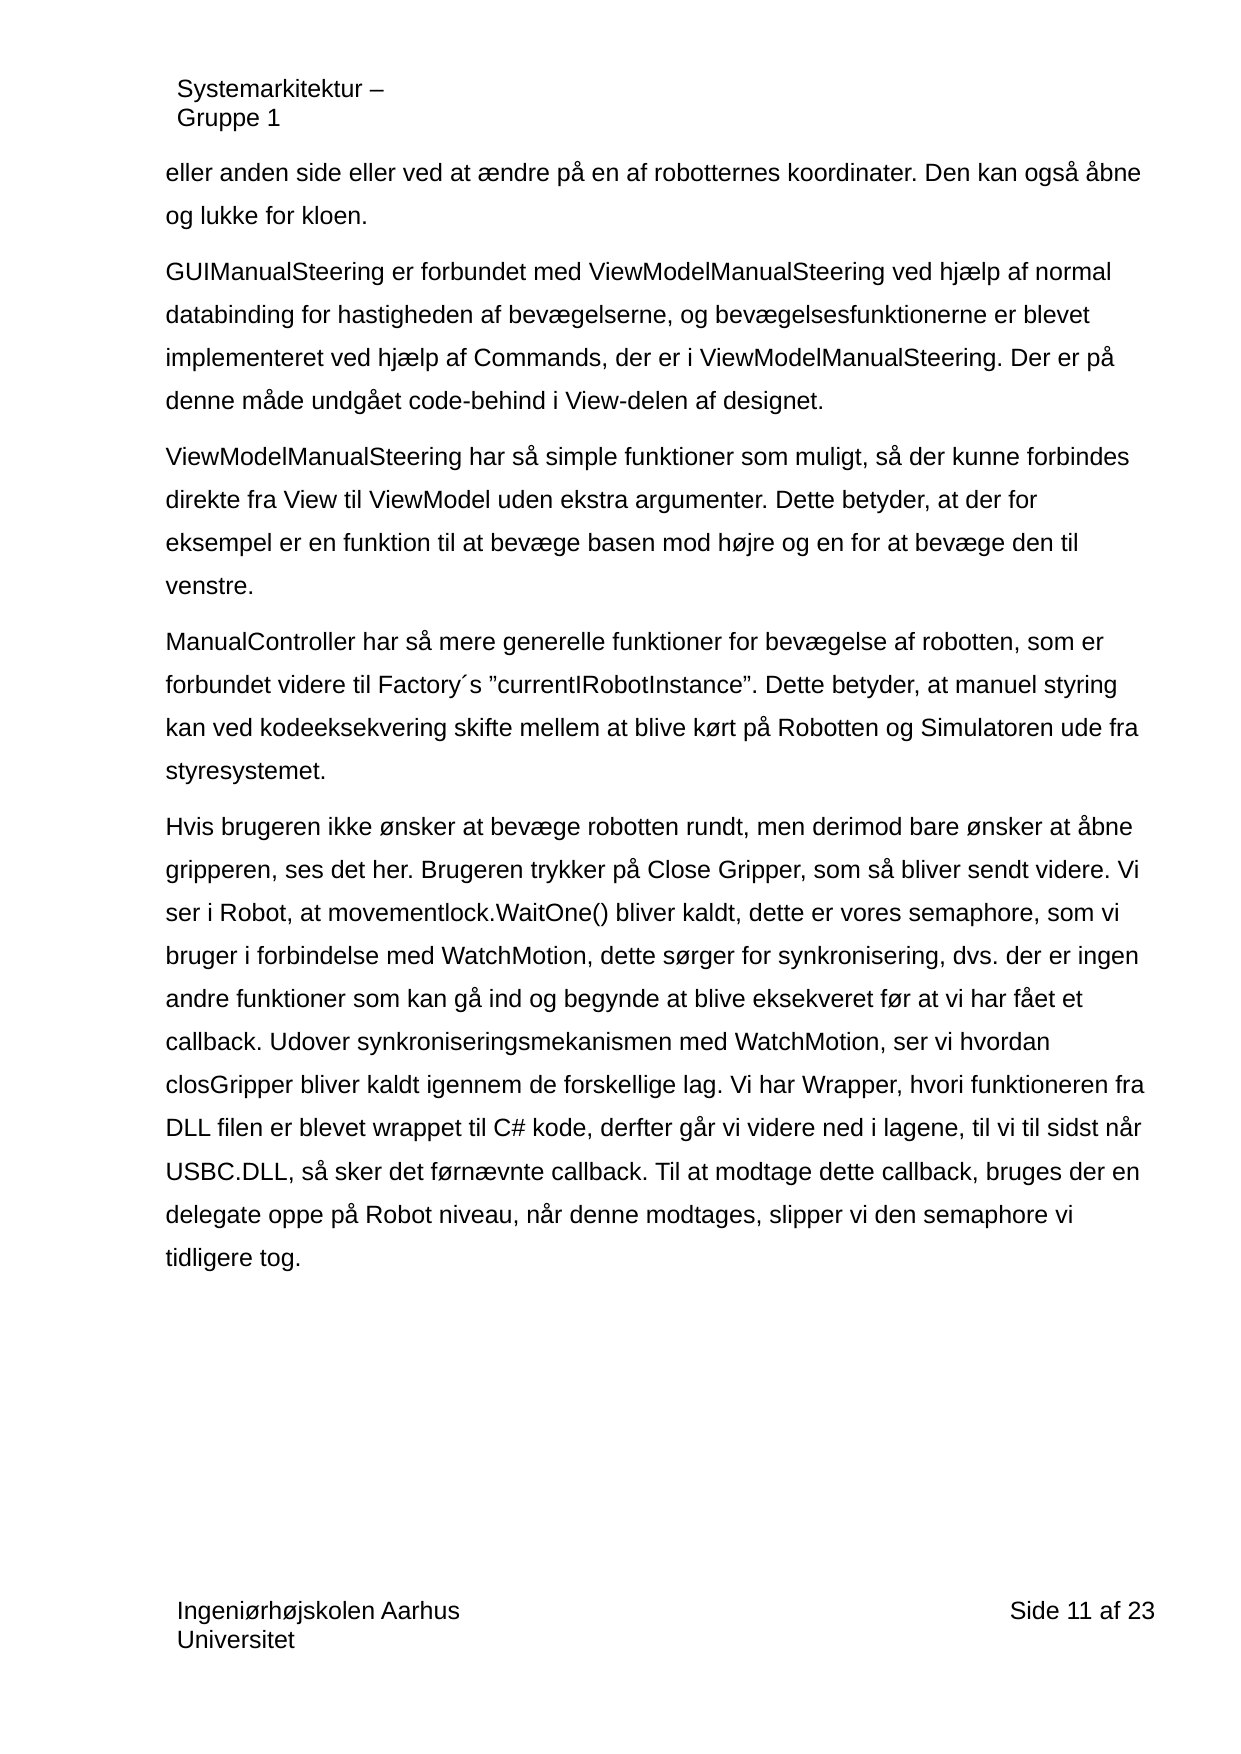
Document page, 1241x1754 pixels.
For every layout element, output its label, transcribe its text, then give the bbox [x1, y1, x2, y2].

text Hvis brugeren ikke ønsker at bevæge robotten rundt, men derimod bare ønsker at åbne gripperen, ses det her. Brugeren trykker på Close Gripper, som så bliver sendt videre. Vi ser i Robot, at movementlock.WaitOne() bliver kaldt, dette er vores semaphore, som vi bruger i forbindelse med WatchMotion, dette sørger for synkronisering, dvs. der er ingen andre funktioner som kan gå ind og begynde at blive eksekveret før at vi har fået et callback. Udover synkroniseringsmekanismen med WatchMotion, ser vi hvordan closGripper bliver kaldt igennem de forskellige lag. Vi har Wrapper, hvori funktioneren fra DLL filen er blevet wrappet til C# kode, derfter går vi videre ned i lagene, til vi til sidst når USBC.DLL, så sker det førnævnte callback. Til at modtage dette callback, bruges der en delegate oppe på Robot niveau, når denne modtages, slipper vi den semaphore vi tidligere tog. [165, 811, 1152, 1271]
text ViewModelManualSteering har så simple funktioner som muligt, så der kunne forbindes direkte fra View til ViewModel uden ekstra argumenter. Dette betyder, at der for eksempel er en funktion til at bevæge basen mod højre og en for at bevæge den til venstre. [165, 441, 1152, 599]
text GUIManualSteering er forbundet med ViewModelManualSteering ved hjælp af normal databinding for hastigheden af bevægelserne, og bevægelsesfunktionerne er blevet implementeret ved hjælp af Commands, der er i ViewModelManualSteering. Der er på denne måde undgået code-behind i View-delen af designet. [165, 256, 1152, 414]
text ManualController har så mere generelle funktioner for bevægelse af robotten, som er forbundet videre til Factory´s ”currentIRobotInstance”. Dette betyder, at manuel styring kan ved kodeeksekvering skifte mellem at blive kørt på Robotten og Simulatoren ude fra styresystemet. [165, 626, 1152, 784]
text eller anden side eller ved at ændre på en af robotternes koordinater. Den kan også åbne og lukke for kloen. [165, 158, 1152, 229]
